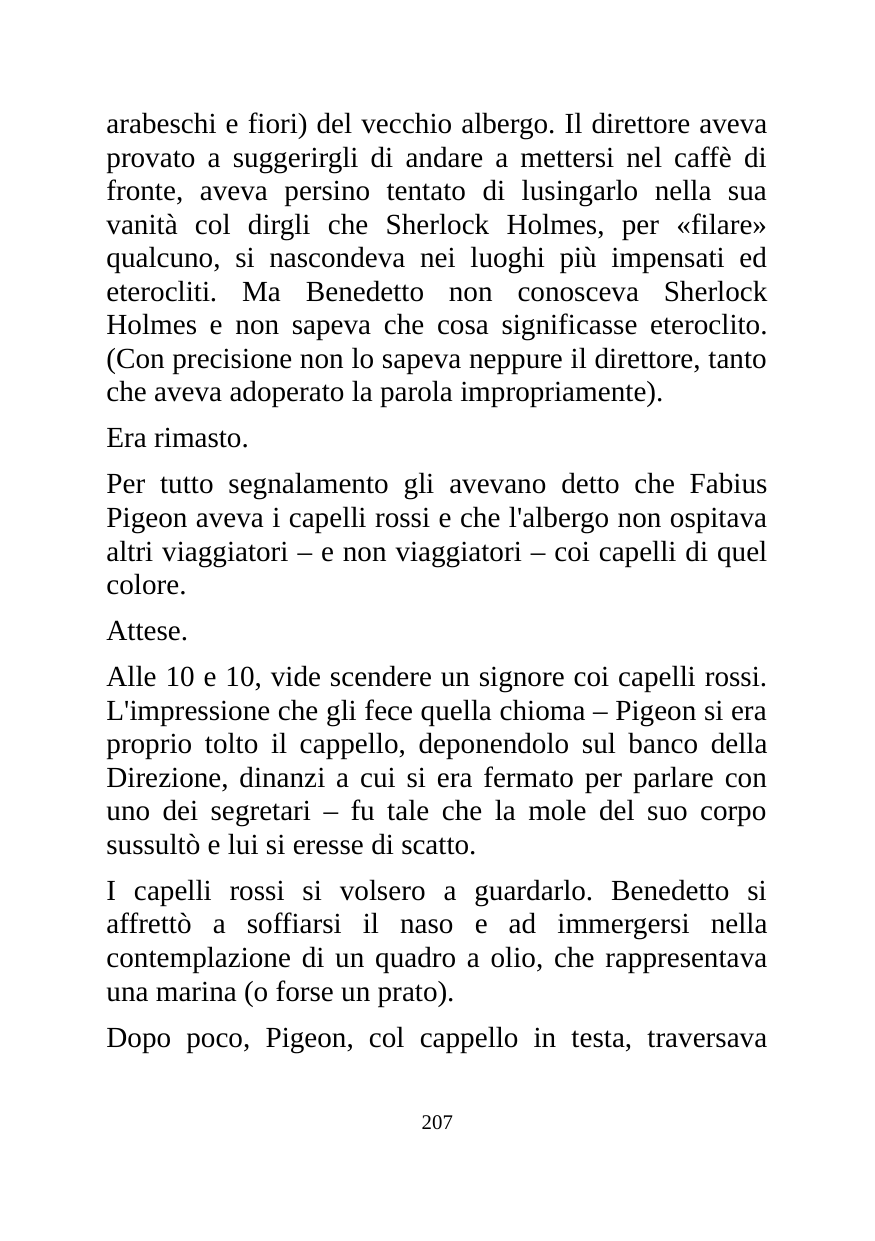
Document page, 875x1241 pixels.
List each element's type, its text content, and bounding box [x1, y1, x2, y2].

text Era rimasto. [106, 421, 768, 454]
text I capelli rossi si volsero a guardarlo. Benedetto si affrettò a soffiarsi il naso e ad immergersi nella contemplazione di un quadro a olio, che rappresentava una marina (o forse un prato). [106, 873, 768, 1007]
text Attese. [106, 613, 768, 647]
text Per tutto segnalamento gli avevano detto che Fabius Pigeon aveva i capelli rossi e che l'albergo non ospitava altri viaggiatori – e non viaggiatori – coi capelli di quel colore. [106, 467, 768, 601]
text Alle 10 e 10, vide scendere un signore coi capelli rossi. L'impressione che gli fece quella chioma – Pigeon si era proprio tolto il cappello, deponendolo sul banco della Direzione, dinanzi a cui si era fermato per parlare con uno dei segretari – fu tale che la mole del suo corpo sussultò e lui si eresse di scatto. [106, 659, 768, 861]
text arabeschi e fiori) del vecchio albergo. Il direttore aveva provato a suggerirgli di andare a mettersi nel caffè di fronte, aveva persino tentato di lusingarlo nella sua vanità col dirgli che Sherlock Holmes, per «filare» qualcuno, si nascondeva nei luoghi più impensati ed eterocliti. Ma Benedetto non conosceva Sherlock Holmes e non sapeva che cosa significasse eteroclito. (Con precisione non lo sapeva neppure il direttore, tanto che aveva adoperato la parola impropriamente). [106, 106, 768, 408]
text Dopo poco, Pigeon, col cappello in testa, traversava [106, 1020, 768, 1053]
